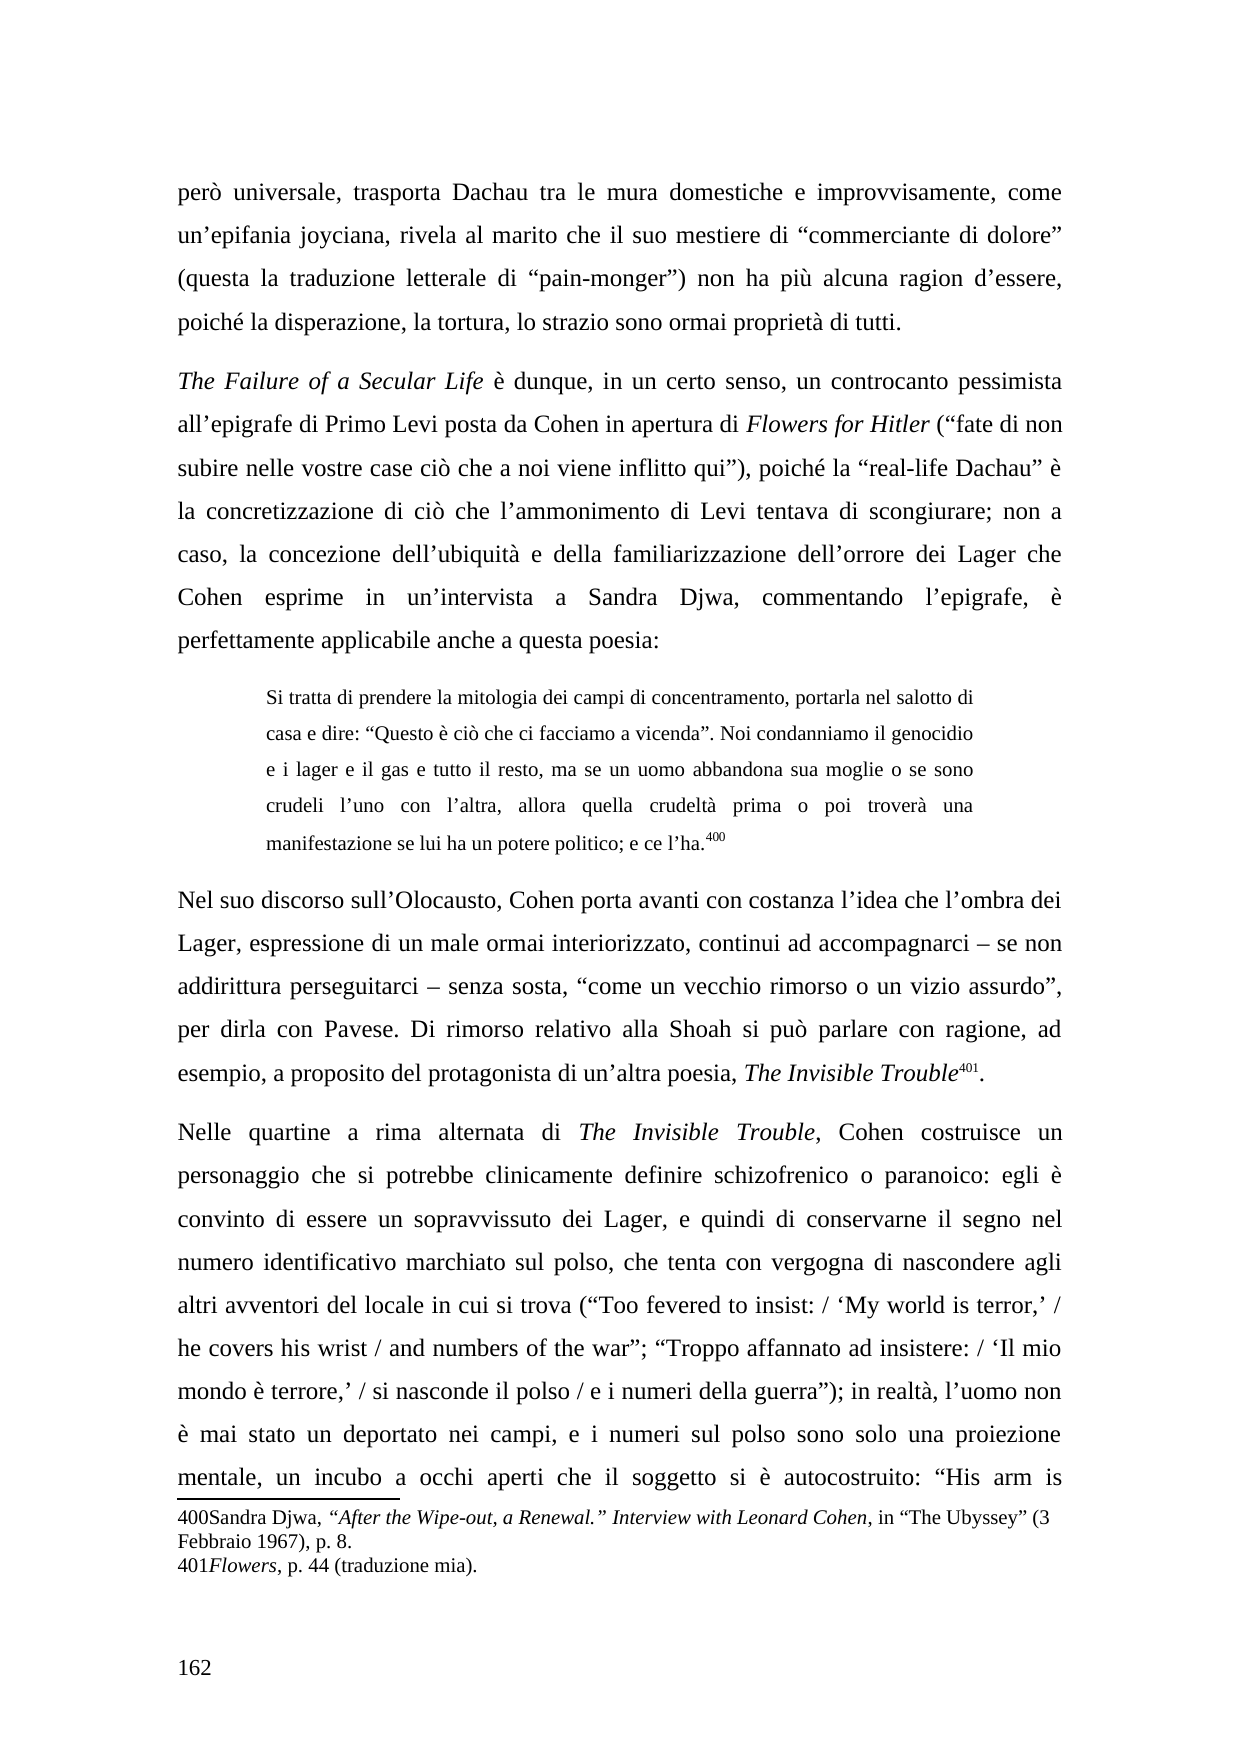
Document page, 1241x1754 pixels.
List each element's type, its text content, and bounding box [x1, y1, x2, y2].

text Nel suo discorso sull’Olocausto, Cohen porta avanti con costanza l’idea che l’ombra dei Lager, espressione di un male ormai interiorizzato, continui ad accompagnarci – se non addirittura perseguitarci – senza sosta, “come un vecchio rimorso o un vizio assurdo”, per dirla con Pavese. Di rimorso relativo alla Shoah si può parlare con ragione, ad esempio, a proposito del protagonista di un’altra poesia, The Invisible Trouble. [177, 885, 1063, 1086]
text Flowers, p. 44 (traduzione mia). [177, 1553, 1063, 1577]
text Sandra Djwa, “After the Wipe-out, a Renewal.” Interview with Leonard Cohen, in “The Ubyssey” (3 Febbraio 1967), p. 8. [177, 1504, 1063, 1553]
text The Failure of a Secular Life è dunque, in un certo senso, un controcanto pessimista all’epigrafe di Primo Levi posta da Cohen in apertura di Flowers for Hitler (“fate di non subire nelle vostre case ciò che a noi viene inflitto qui”), poiché la “real-life Dachau” è la concretizzazione di ciò che l’ammonimento di Levi tentava di scongiurare; non a caso, la concezione dell’ubiquità e della familiarizzazione dell’orrore dei Lager che Cohen esprime in un’intervista a Sandra Djwa, commentando l’epigrafe, è perfettamente applicabile anche a questa poesia: [177, 366, 1063, 654]
text però universale, trasporta Dachau tra le mura domestiche e improvvisamente, come un’epifania joyciana, rivela al marito che il suo mestiere di “commerciante di dolore” (questa la traduzione letterale di “pain-monger”) non ha più alcuna ragion d’essere, poiché la disperazione, la tortura, lo strazio sono ormai proprietà di tutti. [177, 177, 1063, 335]
text Si tratta di prendere la mitologia dei campi di concentramento, portarla nel salotto di casa e dire: “Questo è ciò che ci facciamo a vicenda”. Noi condanniamo il genocidio e i lager e il gas e tutto il resto, ma se un uomo abbandona sua moglie o se sono crudeli l’uno con l’altra, allora quella crudeltà prima o poi troverà una manifestazione se lui ha un potere politico; e ce l’ha. [266, 685, 974, 855]
text Nelle quartine a rima alternata di The Invisible Trouble, Cohen costruisce un personaggio che si potrebbe clinicamente definire schizofrenico o paranoico: egli è convinto di essere un sopravvissuto dei Lager, e quindi di conservarne il segno nel numero identificativo marchiato sul polso, che tenta con vergogna di nascondere agli altri avventori del locale in cui si trova (“Too fevered to insist: / ‘My world is terror,’ / he covers his wrist / and numbers of the war”; “Troppo affannato ad insistere: / ‘Il mio mondo è terrore,’ / si nasconde il polso / e i numeri della guerra”); in realtà, l’uomo non è mai stato un deportato nei campi, e i numeri sul polso sono solo una proiezione mentale, un incubo a occhi aperti che il soggetto si è autocostruito: “His arm is [177, 1117, 1063, 1491]
